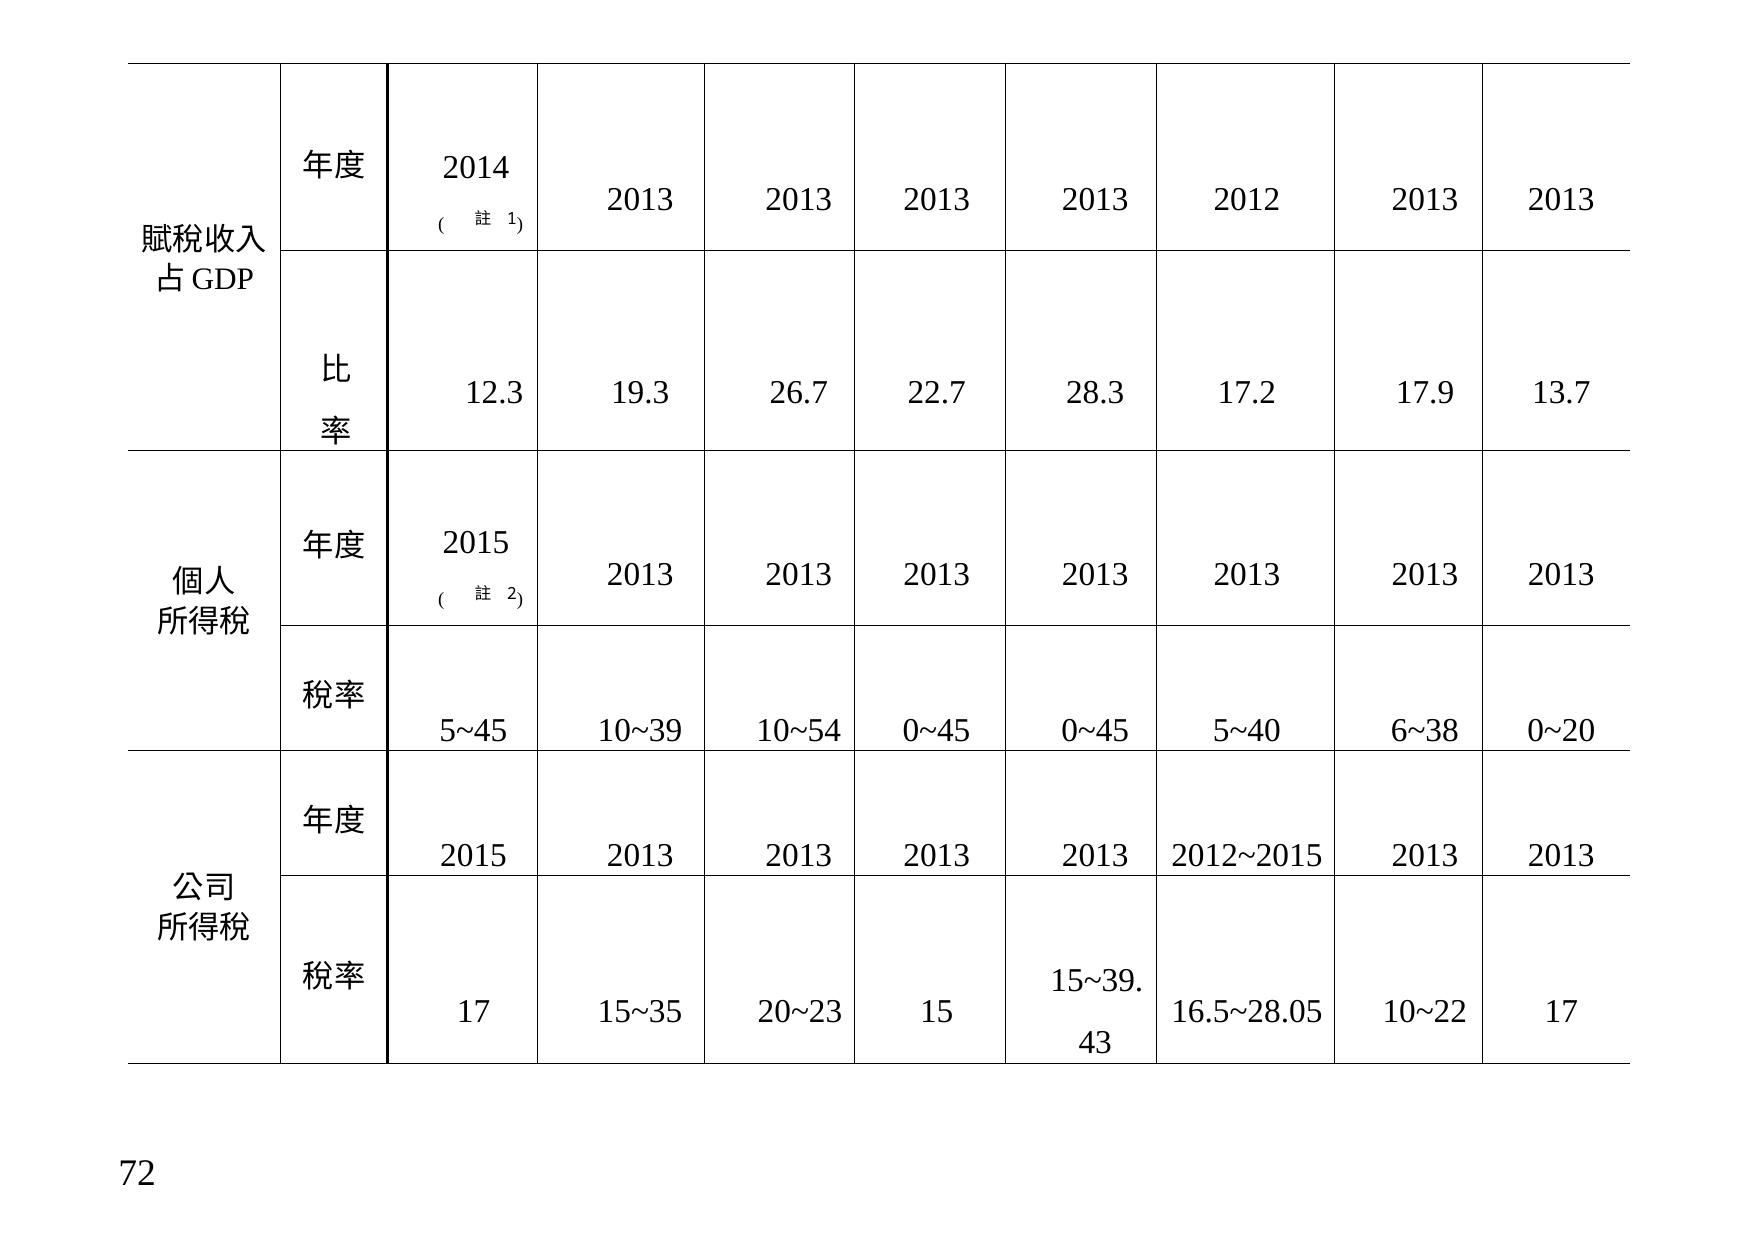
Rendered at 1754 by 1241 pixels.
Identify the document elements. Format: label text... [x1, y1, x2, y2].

table_cell 10~39 [538, 626, 704, 750]
table_cell 17.9 [1335, 251, 1482, 450]
table_cell 10~22 [1335, 876, 1482, 1063]
table_cell 2013 [1483, 751, 1630, 875]
table_cell 2013 [1335, 64, 1482, 250]
table_cell 年度 [281, 64, 386, 250]
table_cell 2013 [855, 751, 1005, 875]
table_cell 2013 [705, 64, 854, 250]
table_cell 年度 [281, 751, 386, 875]
table_cell 0~45 [855, 626, 1005, 750]
table_cell 16.5~28.05 [1157, 876, 1334, 1063]
table_cell 6~38 [1335, 626, 1482, 750]
table_cell 2012~2015 [1157, 751, 1334, 875]
table_cell 稅率 [281, 876, 386, 1063]
table_cell 13.7 [1483, 251, 1630, 450]
table_cell 年度 [281, 451, 386, 625]
table_cell 個人 所得稅 [128, 451, 280, 750]
table_cell 2013 [1483, 451, 1630, 625]
table_cell 2013 [538, 451, 704, 625]
table_cell 2013 [1157, 451, 1334, 625]
table_cell 5~45 [389, 626, 537, 750]
table_cell 2013 [1006, 451, 1156, 625]
table_cell 12.3 [389, 251, 537, 450]
table_cell 15 [855, 876, 1005, 1063]
table_cell 17 [1483, 876, 1630, 1063]
table_cell 稅率 [281, 626, 386, 750]
table_cell 2013 [538, 64, 704, 250]
table_cell 15~39.43 [1006, 876, 1156, 1063]
table_cell 2013 [855, 64, 1005, 250]
table_cell 2013 [1483, 64, 1630, 250]
table_cell 17.2 [1157, 251, 1334, 450]
table_cell 0~20 [1483, 626, 1630, 750]
table_cell 2013 [705, 451, 854, 625]
table_cell 2013 [705, 751, 854, 875]
table_cell 17 [389, 876, 537, 1063]
table_cell 15~35 [538, 876, 704, 1063]
table_cell 賦稅收入占GDP [128, 64, 280, 450]
table_cell 2013 [1006, 64, 1156, 250]
table_cell 2013 [1335, 451, 1482, 625]
table_cell 0~45 [1006, 626, 1156, 750]
table_cell 2013 [1335, 751, 1482, 875]
table_cell 26.7 [705, 251, 854, 450]
table_cell 2013 [855, 451, 1005, 625]
table_cell 比率 [281, 251, 386, 450]
table_cell 公司 所得稅 [128, 751, 280, 1063]
table_cell 10~54 [705, 626, 854, 750]
table_cell 20~23 [705, 876, 854, 1063]
table_cell 19.3 [538, 251, 704, 450]
table_cell 2012 [1157, 64, 1334, 250]
table_cell 2015 [389, 751, 537, 875]
table_cell 2013 [1006, 751, 1156, 875]
table_cell 2014(註1) [389, 64, 537, 250]
table_cell 2015(註2) [389, 451, 537, 625]
table_cell 28.3 [1006, 251, 1156, 450]
table_cell 22.7 [855, 251, 1005, 450]
table_cell 5~40 [1157, 626, 1334, 750]
table_cell 2013 [538, 751, 704, 875]
